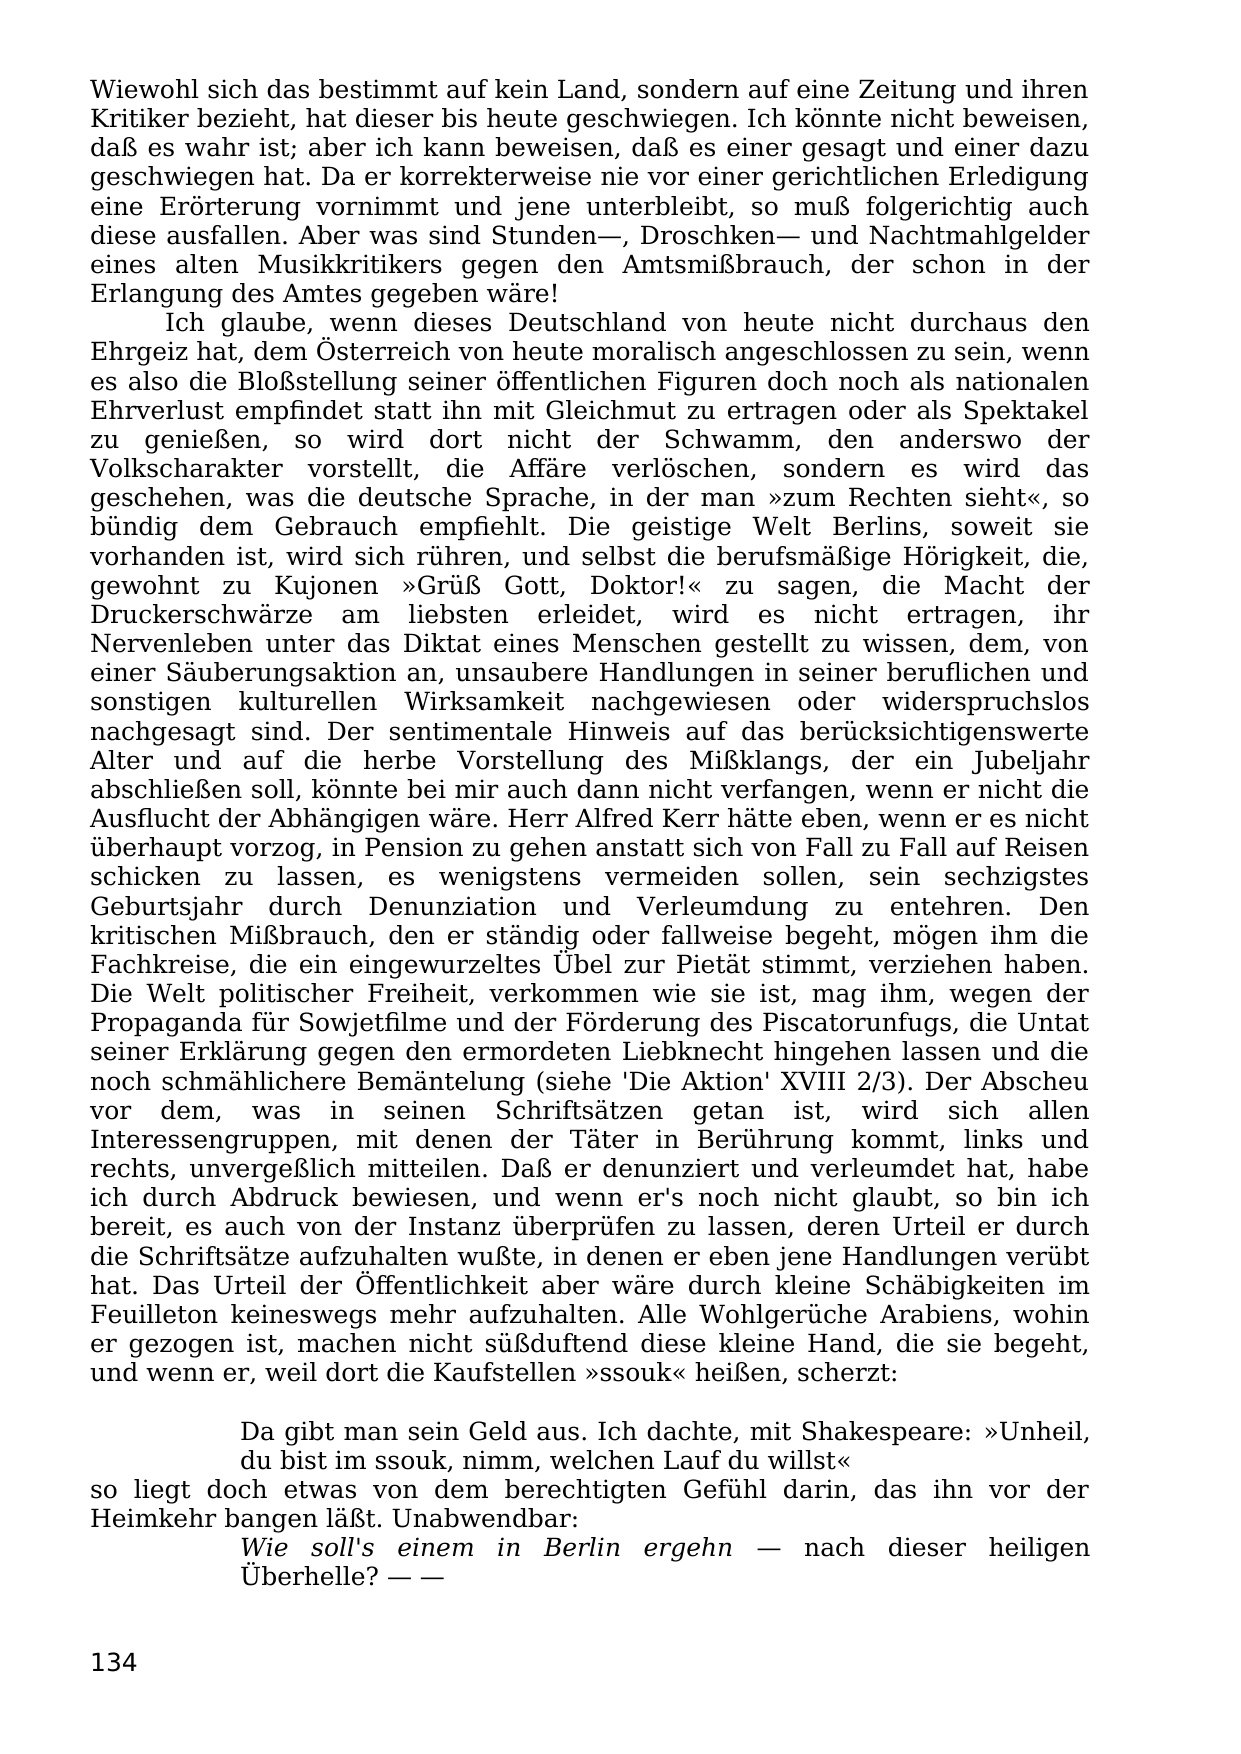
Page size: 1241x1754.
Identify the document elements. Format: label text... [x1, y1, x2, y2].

text Wie soll's einem in Berlin ergehn — nach dieser heiligen Überhelle? — — [240, 1533, 1091, 1592]
text Wiewohl sich das bestimmt auf kein Land, sondern auf eine Zeitung und ihren Kritiker bezieht, hat dieser bis heute geschwiegen. Ich könnte nicht beweisen, daß es wahr ist; aber ich kann beweisen, daß es einer gesagt und einer dazu geschwiegen hat. Da er korrekterweise nie vor einer gerichtlichen Erledigung eine Erörterung vornimmt und jene unterbleibt, so muß folgerichtig auch diese ausfallen. Aber was sind Stunden—, Droschken— und Nachtmahlgelder eines alten Musikkritikers gegen den Amtsmißbrauch, der schon in der Erlangung des Amtes gegeben wäre! [90, 75, 1091, 308]
text Da gibt man sein Geld aus. Ich dachte, mit Shakespeare: »Unheil, du bist im ssouk, nimm, welchen Lauf du willst« [240, 1417, 1091, 1475]
text so liegt doch etwas von dem berechtigten Gefühl darin, das ihn vor der Heimkehr bangen läßt. Unabwendbar: [90, 1475, 1091, 1533]
text Ich glaube, wenn dieses Deutschland von heute nicht durchaus den Ehrgeiz hat, dem Österreich von heute moralisch angeschlossen zu sein, wenn es also die Bloßstellung seiner öffentlichen Figuren doch noch als nationalen Ehrverlust empfindet statt ihn mit Gleichmut zu ertragen oder als Spektakel zu genießen, so wird dort nicht der Schwamm, den anderswo der Volkscharakter vorstellt, die Affäre verlöschen, sondern es wird das geschehen, was die deutsche Sprache, in der man »zum Rechten sieht«, so bündig dem Gebrauch empfiehlt. Die geistige Welt Berlins, soweit sie vorhanden ist, wird sich rühren, und selbst die berufsmäßige Hörigkeit, die, gewohnt zu Kujonen »Grüß Gott, Doktor!« zu sagen, die Macht der Druckerschwärze am liebsten erleidet, wird es nicht ertragen, ihr Nervenleben unter das Diktat eines Menschen gestellt zu wissen, dem, von einer Säuberungsaktion an, unsaubere Handlungen in seiner beruflichen und sonstigen kulturellen Wirksamkeit nachgewiesen oder widerspruchslos nachgesagt sind. Der sentimentale Hinweis auf das berücksichtigenswerte Alter und auf die herbe Vorstellung des Mißklangs, der ein Jubeljahr abschließen soll, könnte bei mir auch dann nicht verfangen, wenn er nicht die Ausflucht der Abhängigen wäre. Herr Alfred Kerr hätte eben, wenn er es nicht überhaupt vorzog, in Pension zu gehen anstatt sich von Fall zu Fall auf Reisen schicken zu lassen, es wenigstens vermeiden sollen, sein sechzigstes Geburtsjahr durch Denunziation und Verleumdung zu entehren. Den kritischen Mißbrauch, den er ständig oder fallweise begeht, mögen ihm die Fachkreise, die ein eingewurzeltes Übel zur Pietät stimmt, verziehen haben. Die Welt politischer Freiheit, verkommen wie sie ist, mag ihm, wegen der Propaganda für Sowjetfilme und der Förderung des Piscatorunfugs, die Untat seiner Erklärung gegen den ermordeten Liebknecht hingehen lassen und die noch schmählichere Bemäntelung (siehe 'Die Aktion' XVIII 2/3). Der Abscheu vor dem, was in seinen Schriftsätzen getan ist, wird sich allen Interessengruppen, mit denen der Täter in Berührung kommt, links und rechts, unvergeßlich mitteilen. Daß er denunziert und verleumdet hat, habe ich durch Abdruck bewiesen, und wenn er's noch nicht glaubt, so bin ich bereit, es auch von der Instanz überprüfen zu lassen, deren Urteil er durch die Schriftsätze aufzuhalten wußte, in denen er eben jene Handlungen verübt hat. Das Urteil der Öffentlichkeit aber wäre durch kleine Schäbigkeiten im Feuilleton keineswegs mehr aufzuhalten. Alle Wohlgerüche Arabiens, wohin er gezogen ist, machen nicht süßduftend diese kleine Hand, die sie begeht, und wenn er, weil dort die Kaufstellen »ssouk« heißen, scherzt: [90, 308, 1091, 1387]
